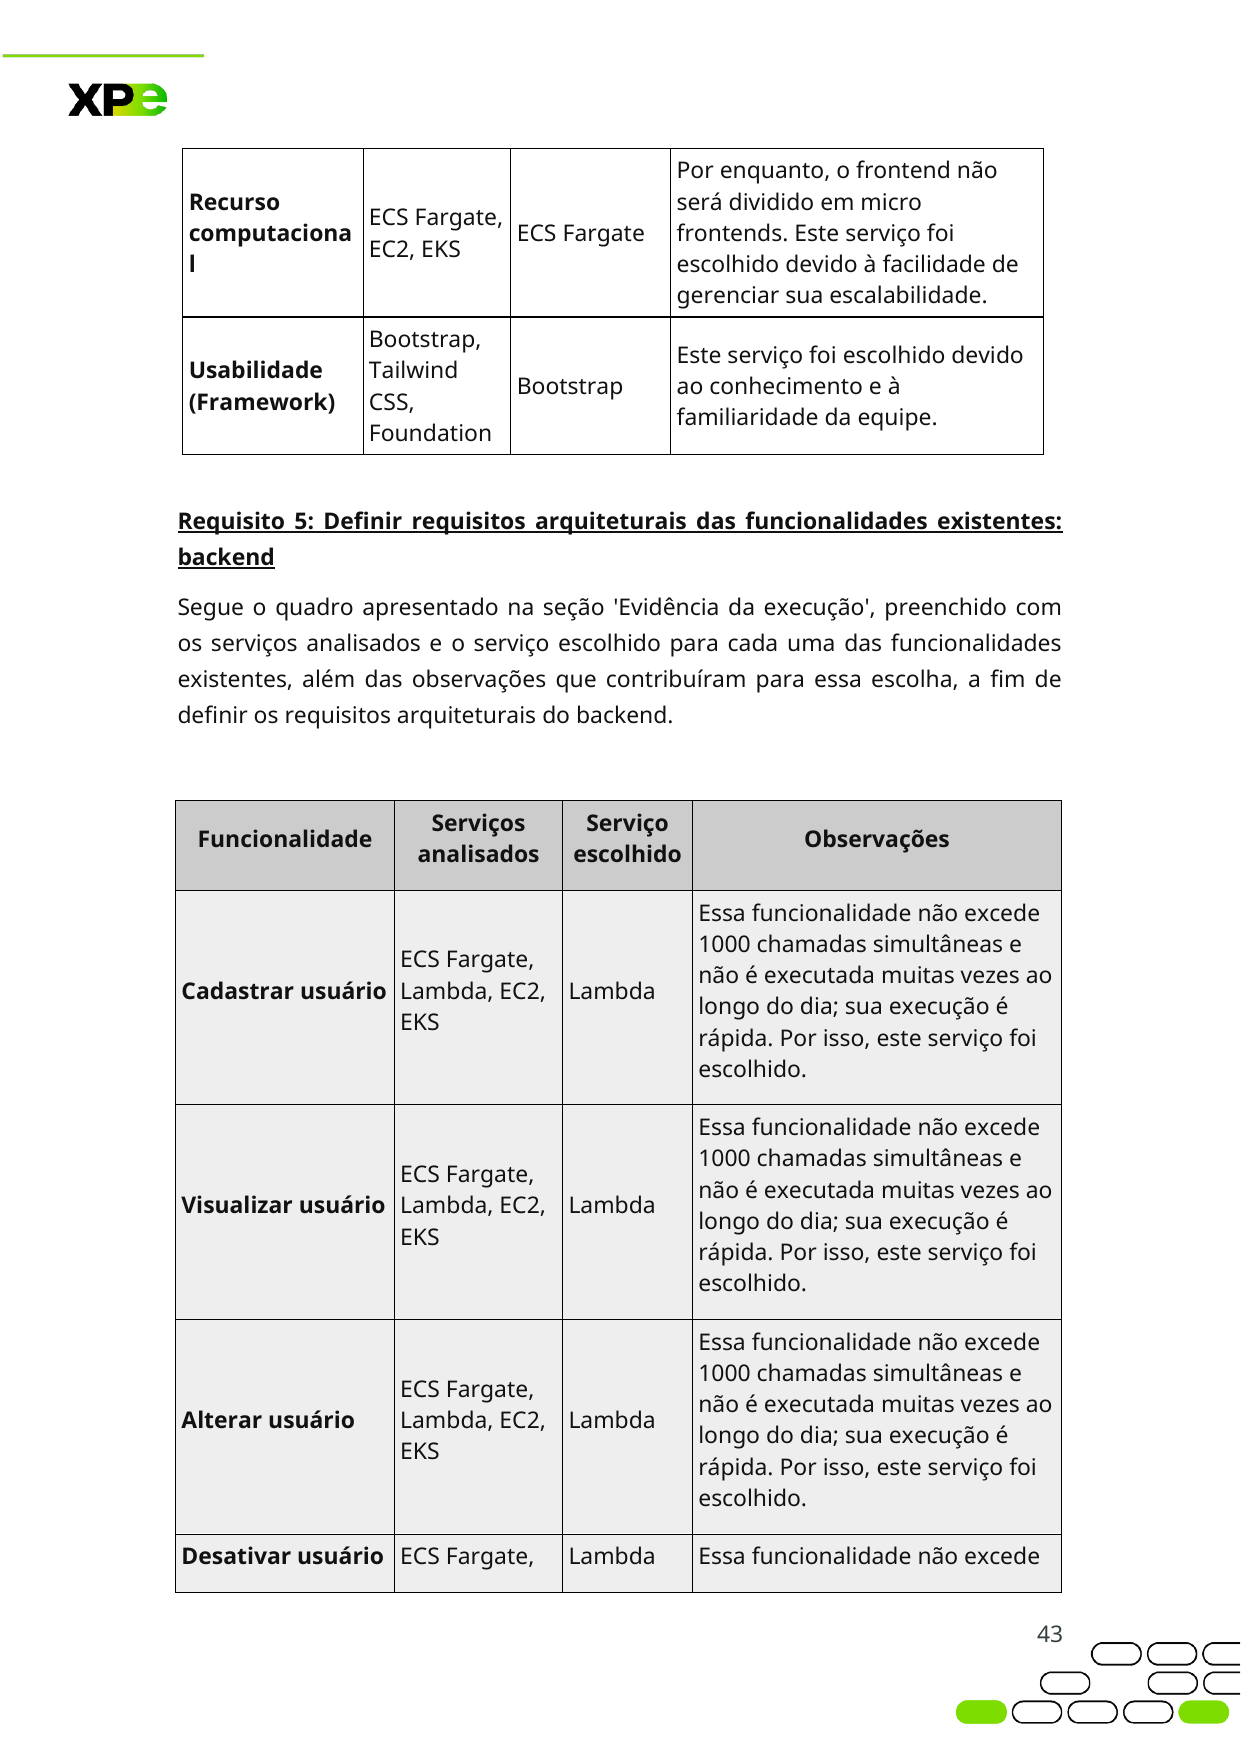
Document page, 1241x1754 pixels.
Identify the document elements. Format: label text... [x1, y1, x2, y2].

table_cell Lambda [563, 1320, 692, 1533]
table_cell ECS Fargate, Lambda, EC2, EKS [395, 891, 562, 1104]
table_cell ECS Fargate, Lambda, EC2, EKS [395, 1320, 562, 1533]
table_cell Usabilidade (Framework) [183, 318, 363, 454]
table_cell Lambda [563, 1105, 692, 1319]
table_cell Alterar usuário [176, 1320, 394, 1533]
table_cell Por enquanto, o frontend não será dividido em micro frontends. Este serviço foi escolhido devido à facilidade de gerenciar sua escalabilidade. [671, 149, 1043, 316]
table_header Observações [693, 801, 1061, 890]
table_cell Essa funcionalidade não excede 1000 chamadas simultâneas e não é executada muitas vezes ao longo do dia; sua execução é rápida. Por isso, este serviço foi escolhido. [693, 891, 1061, 1104]
table_header Serviço escolhido [563, 801, 692, 890]
table_cell Essa funcionalidade não excede [693, 1535, 1061, 1592]
table_cell ECS Fargate, EC2, EKS [364, 149, 510, 316]
table_cell Bootstrap, Tailwind CSS, Foundation [364, 318, 510, 454]
table_cell Cadastrar usuário [176, 891, 394, 1104]
picture [955, 1642, 1241, 1724]
table_cell ECS Fargate, Lambda, EC2, EKS [395, 1105, 562, 1319]
table_cell Essa funcionalidade não excede 1000 chamadas simultâneas e não é executada muitas vezes ao longo do dia; sua execução é rápida. Por isso, este serviço foi escolhido. [693, 1105, 1061, 1319]
table_header Serviços analisados [395, 801, 562, 890]
table_cell Lambda [563, 891, 692, 1104]
table_cell ECS Fargate [511, 149, 670, 316]
table_header Funcionalidade [176, 801, 394, 890]
text backend [177, 532, 1063, 572]
text Requisito 5: Definir requisitos arquiteturais das funcionalidades existentes: [177, 505, 1063, 531]
table_cell Desativar usuário [176, 1535, 394, 1592]
text Segue o quadro apresentado na seção 'Evidência da execução', preenchido com os serviços analisados e o serviço escolhido para cada uma das funcionalidades existentes, além das observações que contribuíram para essa escolha, a fim de definir os requisitos arquiteturais do backend. [177, 591, 1063, 730]
table_cell ECS Fargate, [395, 1535, 562, 1592]
table_cell Lambda [563, 1535, 692, 1592]
picture [2, 51, 205, 148]
table_cell Visualizar usuário [176, 1105, 394, 1319]
table_cell Bootstrap [511, 318, 670, 454]
table_cell Este serviço foi escolhido devido ao conhecimento e à familiaridade da equipe. [671, 318, 1043, 454]
table_cell Essa funcionalidade não excede 1000 chamadas simultâneas e não é executada muitas vezes ao longo do dia; sua execução é rápida. Por isso, este serviço foi escolhido. [693, 1320, 1061, 1533]
table_cell Recurso computacional [183, 149, 363, 316]
